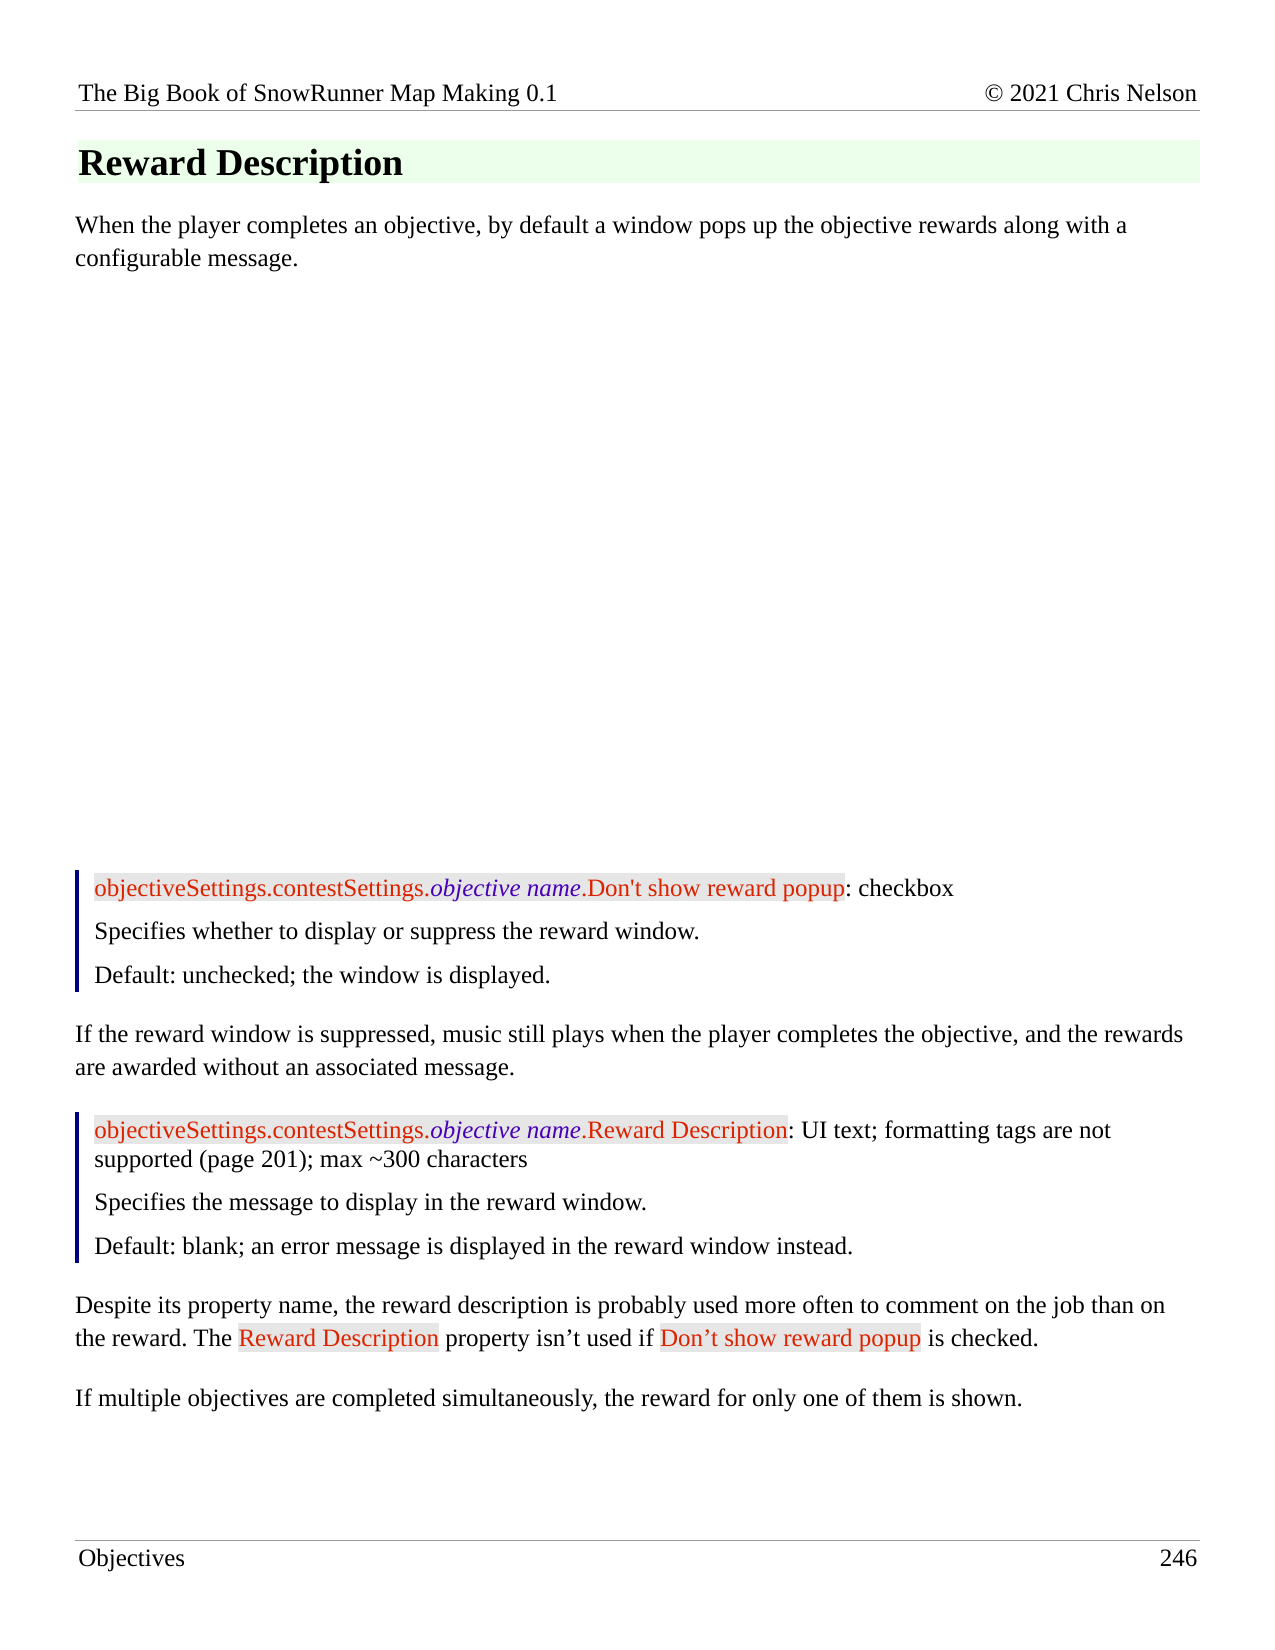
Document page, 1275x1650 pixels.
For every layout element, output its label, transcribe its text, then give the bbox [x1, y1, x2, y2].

text Default: blank; an error message is displayed in the reward window instead. [79, 1228, 1200, 1263]
text Despite its property name, the reward description is probably used more often to comment on the job than on the reward. The Reward Description property isn’t used if Don’t show reward popup is checked. [75, 1290, 1200, 1352]
text Specifies the message to display in the reward window. [79, 1184, 1200, 1216]
text If the reward window is suppressed, music still plays when the player completes the objective, and the rewards are awarded without an associated message. [75, 1019, 1200, 1081]
text Default: unchecked; the window is displayed. [79, 957, 1200, 992]
subtitle Reward Description [78, 140, 1200, 183]
text Specifies whether to display or suppress the reward window. [79, 913, 1200, 945]
text When the player completes an objective, by default a window pops up the objective rewards along with a configurable message. [75, 211, 1200, 272]
text objectiveSettings.contestSettings.objective name.Reward Description: UI text; formatting tags are not supported (page 201); max ~300 characters [79, 1112, 1200, 1172]
text If multiple objectives are completed simultaneously, the reward for only one of them is shown. [75, 1383, 1200, 1412]
text objectiveSettings.contestSettings.objective name.Don't show reward popup: checkbox [75, 869, 1200, 901]
